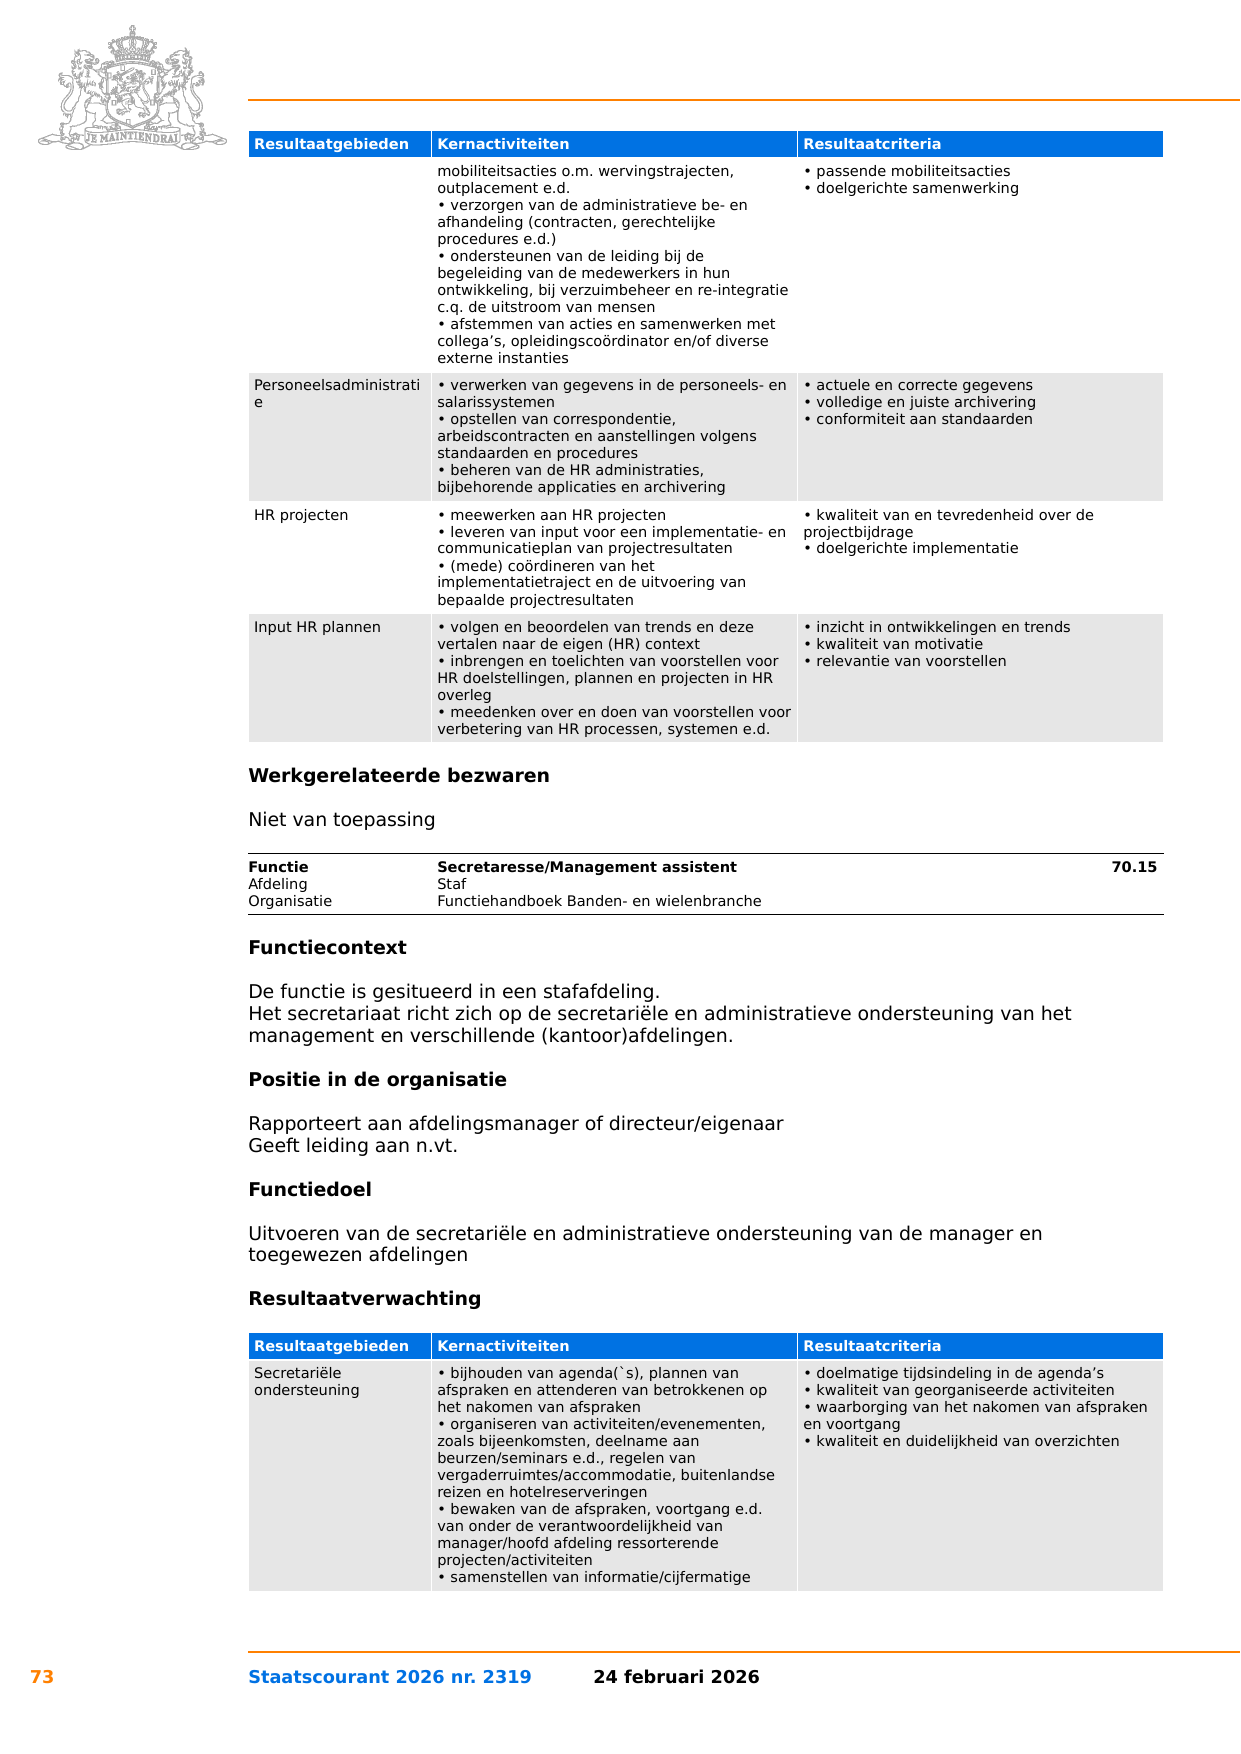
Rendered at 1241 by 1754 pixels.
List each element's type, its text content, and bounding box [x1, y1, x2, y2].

table_cell • inzicht in ontwikkelingen en trends • kwaliteit van motivatie • relevantie van voorstellen [798, 614, 1163, 742]
table_header Resultaatcriteria [798, 1333, 1163, 1359]
subtitle Werkgerelateerde bezwaren [248, 765, 1163, 787]
table_header Resultaatcriteria [798, 131, 1163, 157]
table_cell • volgen en beoordelen van trends en deze vertalen naar de eigen (HR) context • inbrengen en toelichten van voorstellen voor HR doelstellingen, plannen en projecten in HR overleg • meedenken over en doen van voorstellen voor verbetering van HR processen, systemen e.d. [432, 614, 797, 742]
table_cell mobiliteitsacties o.m. wervingstrajecten, outplacement e.d. • verzorgen van de administratieve be- en afhandeling (contracten, gerechtelijke procedures e.d.) • ondersteunen van de leiding bij de begeleiding van de medewerkers in hun ontwikkeling, bij verzuimbeheer en re-integratie c.q. de uitstroom van mensen • afstemmen van acties en samenwerken met collega’s, opleidingscoördinator en/of diverse externe instanties [432, 158, 797, 371]
table_cell HR projecten [249, 502, 431, 613]
text Het secretariaat richt zich op de secretariële en administratieve ondersteuning van het management en verschillende (kantoor)afdelingen. [248, 1003, 1163, 1047]
table_cell Secretariële ondersteuning [249, 1361, 431, 1591]
table_header Kernactiviteiten [432, 1333, 797, 1359]
text De functie is gesitueerd in een stafafdeling. [248, 981, 1163, 1003]
subtitle Functiedoel [248, 1178, 1163, 1201]
table_cell Personeelsadministratie [249, 373, 431, 501]
subtitle Functiecontext [248, 937, 1163, 959]
text Rapporteert aan afdelingsmanager of directeur/eigenaar [248, 1113, 1163, 1135]
table_cell • doelmatige tijdsindeling in de agenda’s • kwaliteit van georganiseerde activiteiten • waarborging van het nakomen van afspraken en voortgang • kwaliteit en duidelijkheid van overzichten [798, 1361, 1163, 1591]
table_cell • meewerken aan HR projecten • leveren van input voor een implementatie- en communicatieplan van projectresultaten • (mede) coördineren van het implementatietraject en de uitvoering van bepaalde projectresultaten [432, 502, 797, 613]
table_header Secretaresse/Management assistent Staf Functiehandboek Banden- en wielenbranche [431, 854, 980, 914]
text Niet van toepassing [248, 809, 1163, 831]
table_cell Input HR plannen [249, 614, 431, 742]
table_header Resultaatgebieden [249, 131, 431, 157]
subtitle Positie in de organisatie [248, 1069, 1163, 1091]
table_cell • verwerken van gegevens in de personeels- en salarissystemen • opstellen van correspondentie, arbeidscontracten en aanstellingen volgens standaarden en procedures • beheren van de HR administraties, bijbehorende applicaties en archivering [432, 373, 797, 501]
table_cell • actuele en correcte gegevens • volledige en juiste archivering • conformiteit aan standaarden [798, 373, 1163, 501]
table_header Kernactiviteiten [432, 131, 797, 157]
table_cell • bijhouden van agenda(`s), plannen van afspraken en attenderen van betrokkenen op het nakomen van afspraken • organiseren van activiteiten/evenementen, zoals bijeenkomsten, deelname aan beurzen/seminars e.d., regelen van vergaderruimtes/accommodatie, buitenlandse reizen en hotelreserveringen • bewaken van de afspraken, voortgang e.d. van onder de verantwoordelijkheid van manager/hoofd afdeling ressorterende projecten/activiteiten • samenstellen van informatie/cijfermatige [432, 1361, 797, 1591]
text Geeft leiding aan n.vt. [248, 1135, 1163, 1157]
table_header Functie Afdeling Organisatie [248, 854, 431, 914]
subtitle Resultaatverwachting [248, 1288, 1163, 1310]
table_header 70.15 [980, 854, 1163, 914]
table_cell • passende mobiliteitsacties • doelgerichte samenwerking [798, 158, 1163, 371]
table_header Resultaatgebieden [249, 1333, 431, 1359]
table_cell • kwaliteit van en tevredenheid over de projectbijdrage • doelgerichte implementatie [798, 502, 1163, 613]
picture [38, 25, 227, 150]
table_cell [249, 158, 431, 371]
text Uitvoeren van de secretariële en administratieve ondersteuning van de manager en toegewezen afdelingen [248, 1222, 1163, 1266]
